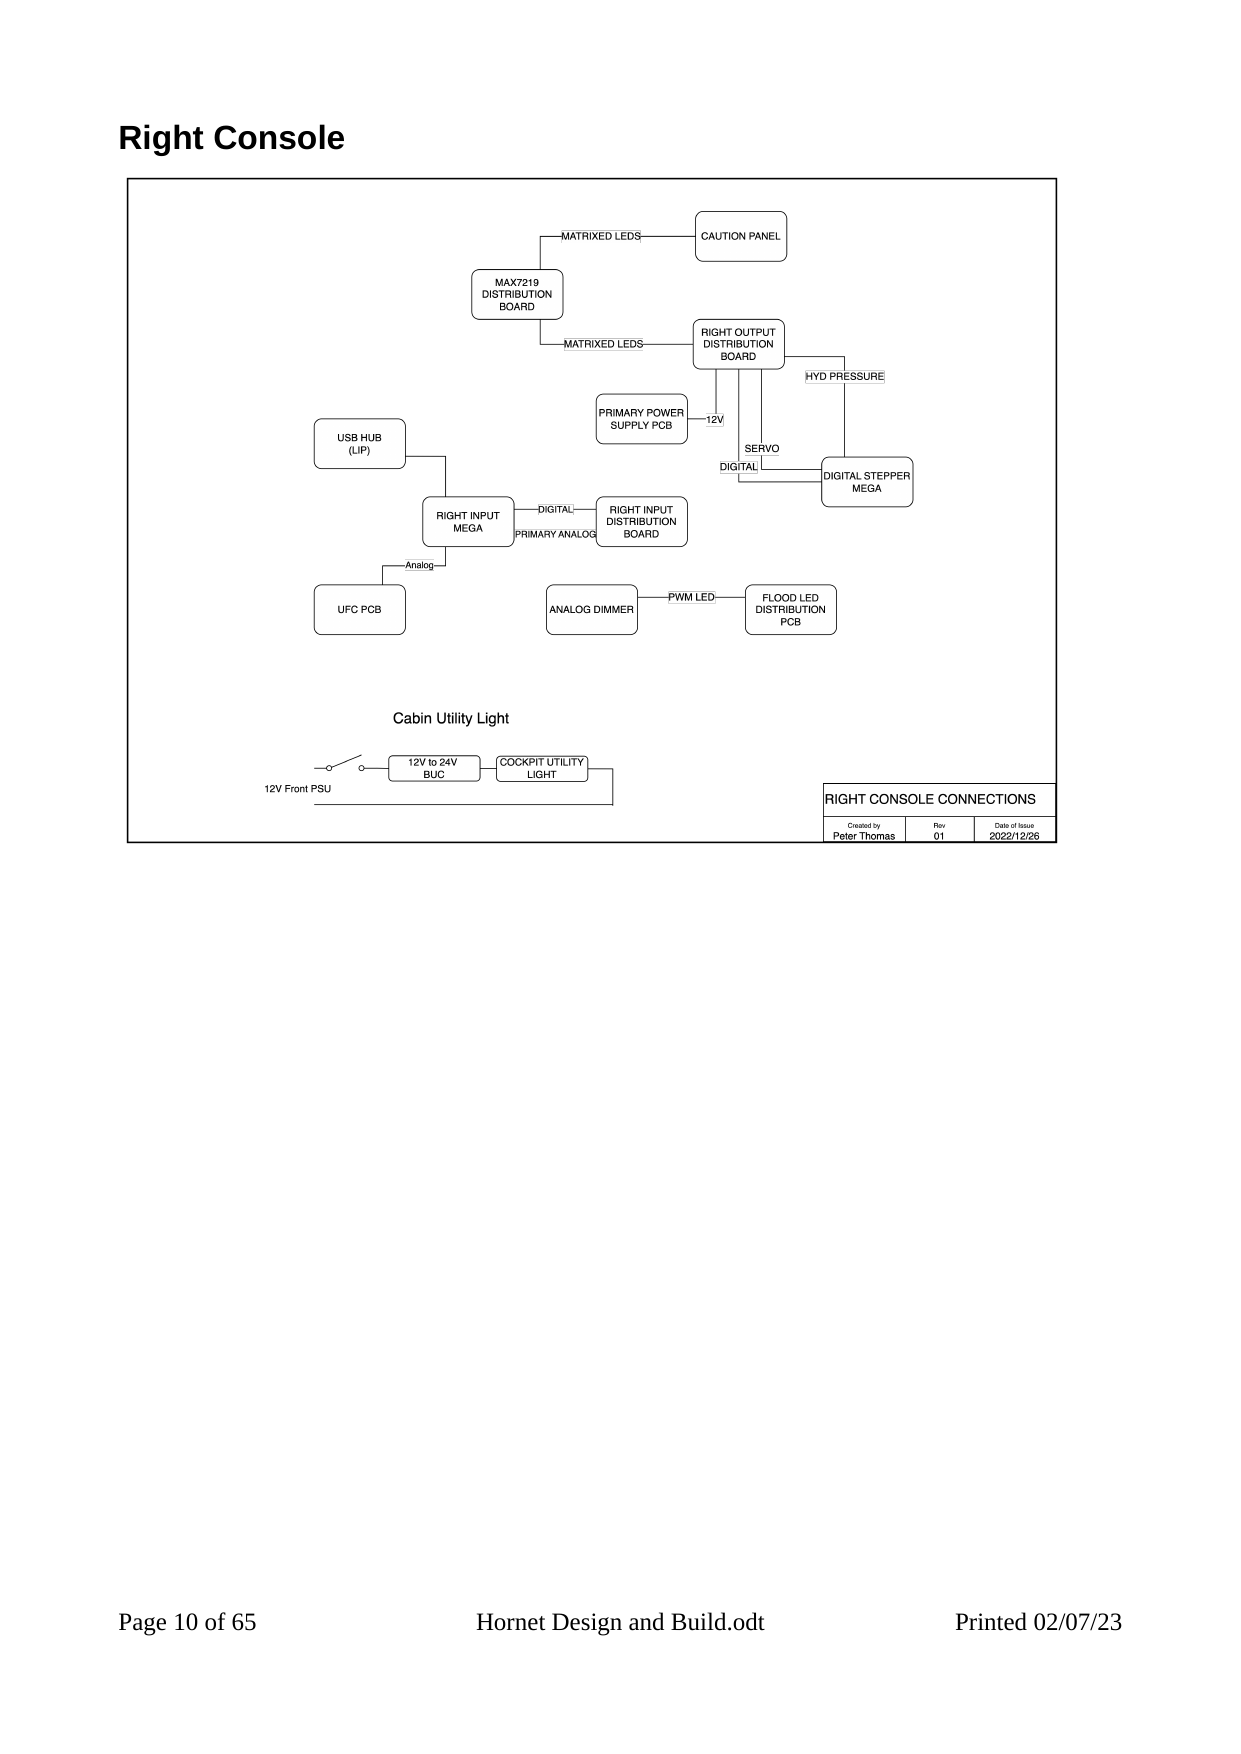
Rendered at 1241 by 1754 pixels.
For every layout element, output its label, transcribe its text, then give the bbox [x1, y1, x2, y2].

picture [118, 169, 1065, 851]
subtitle Right Console [118, 118, 1122, 157]
